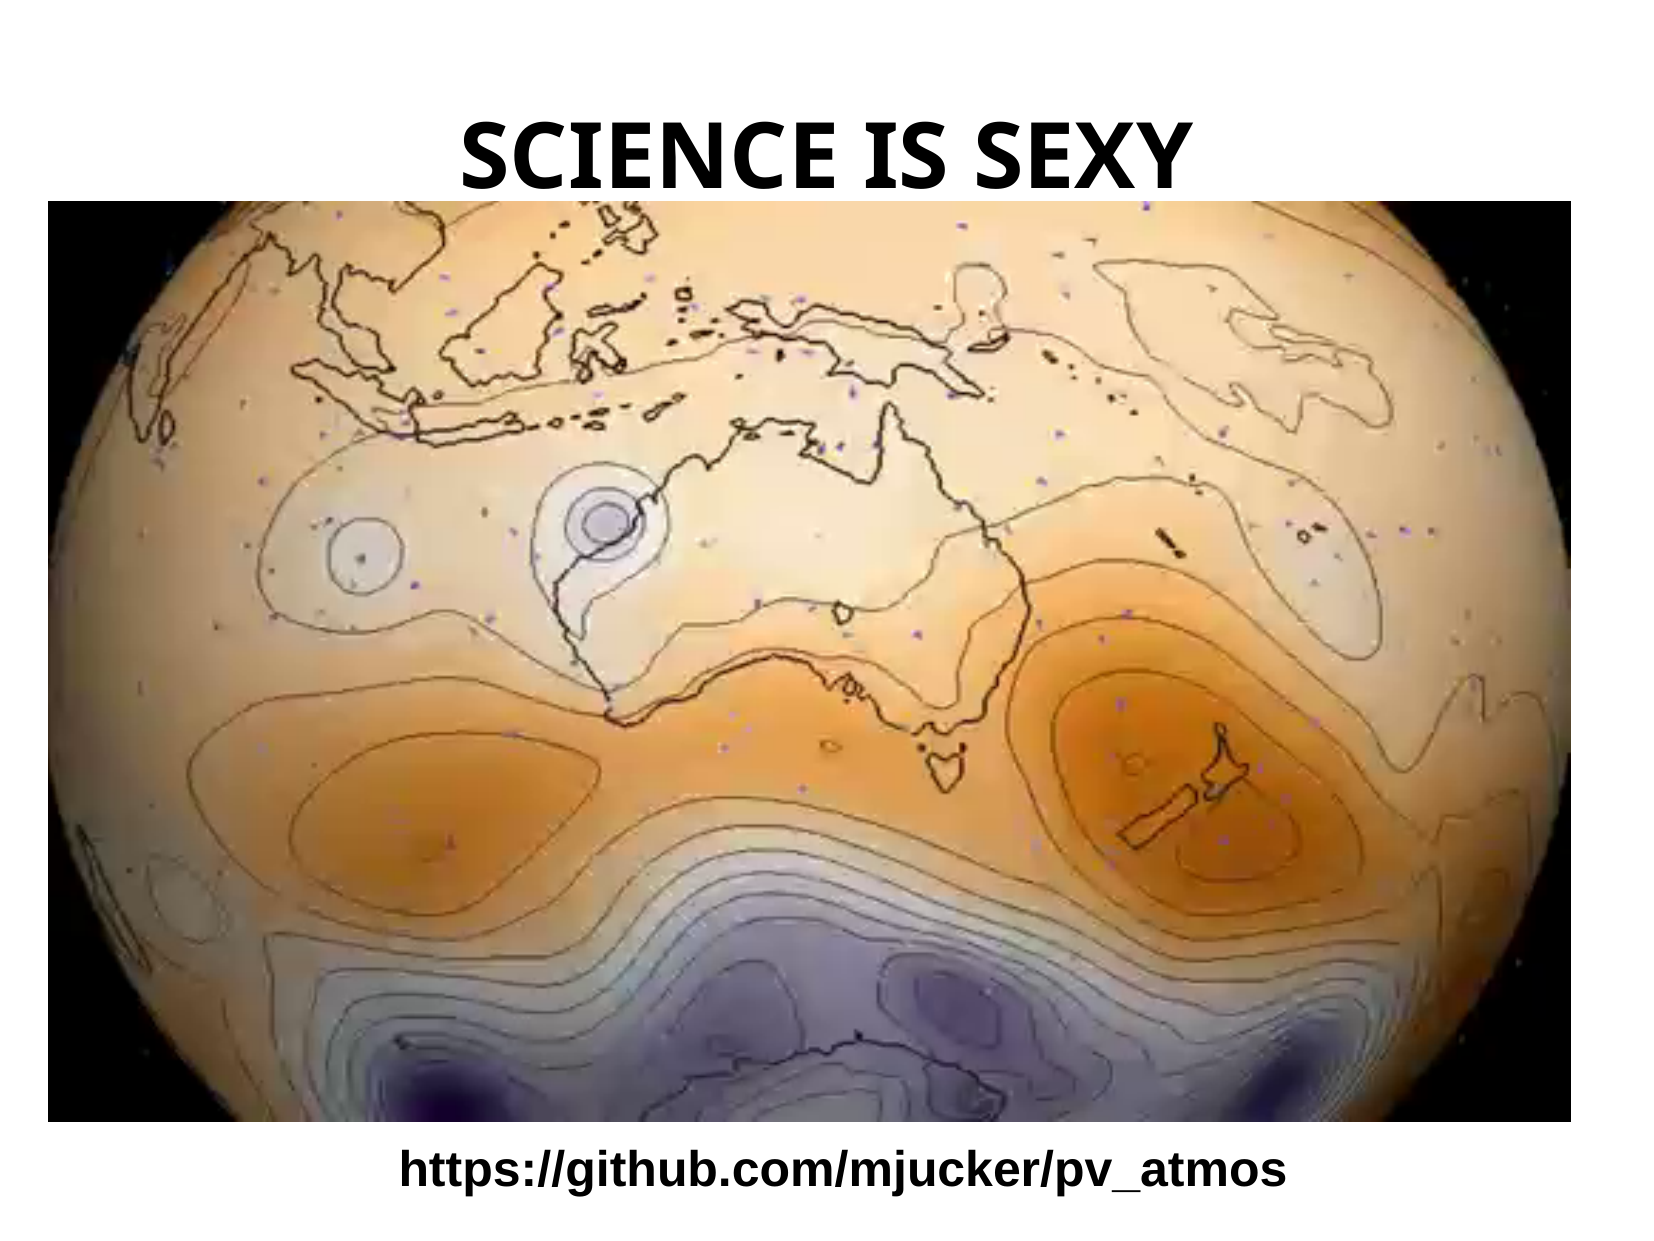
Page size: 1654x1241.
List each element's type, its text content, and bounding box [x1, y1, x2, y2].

text_box https://github.com/mjucker/pv_atmos [383, 1133, 1306, 1205]
text_box [47, 200, 1571, 1123]
title SCIENCE IS SEXY [82, 49, 1571, 200]
